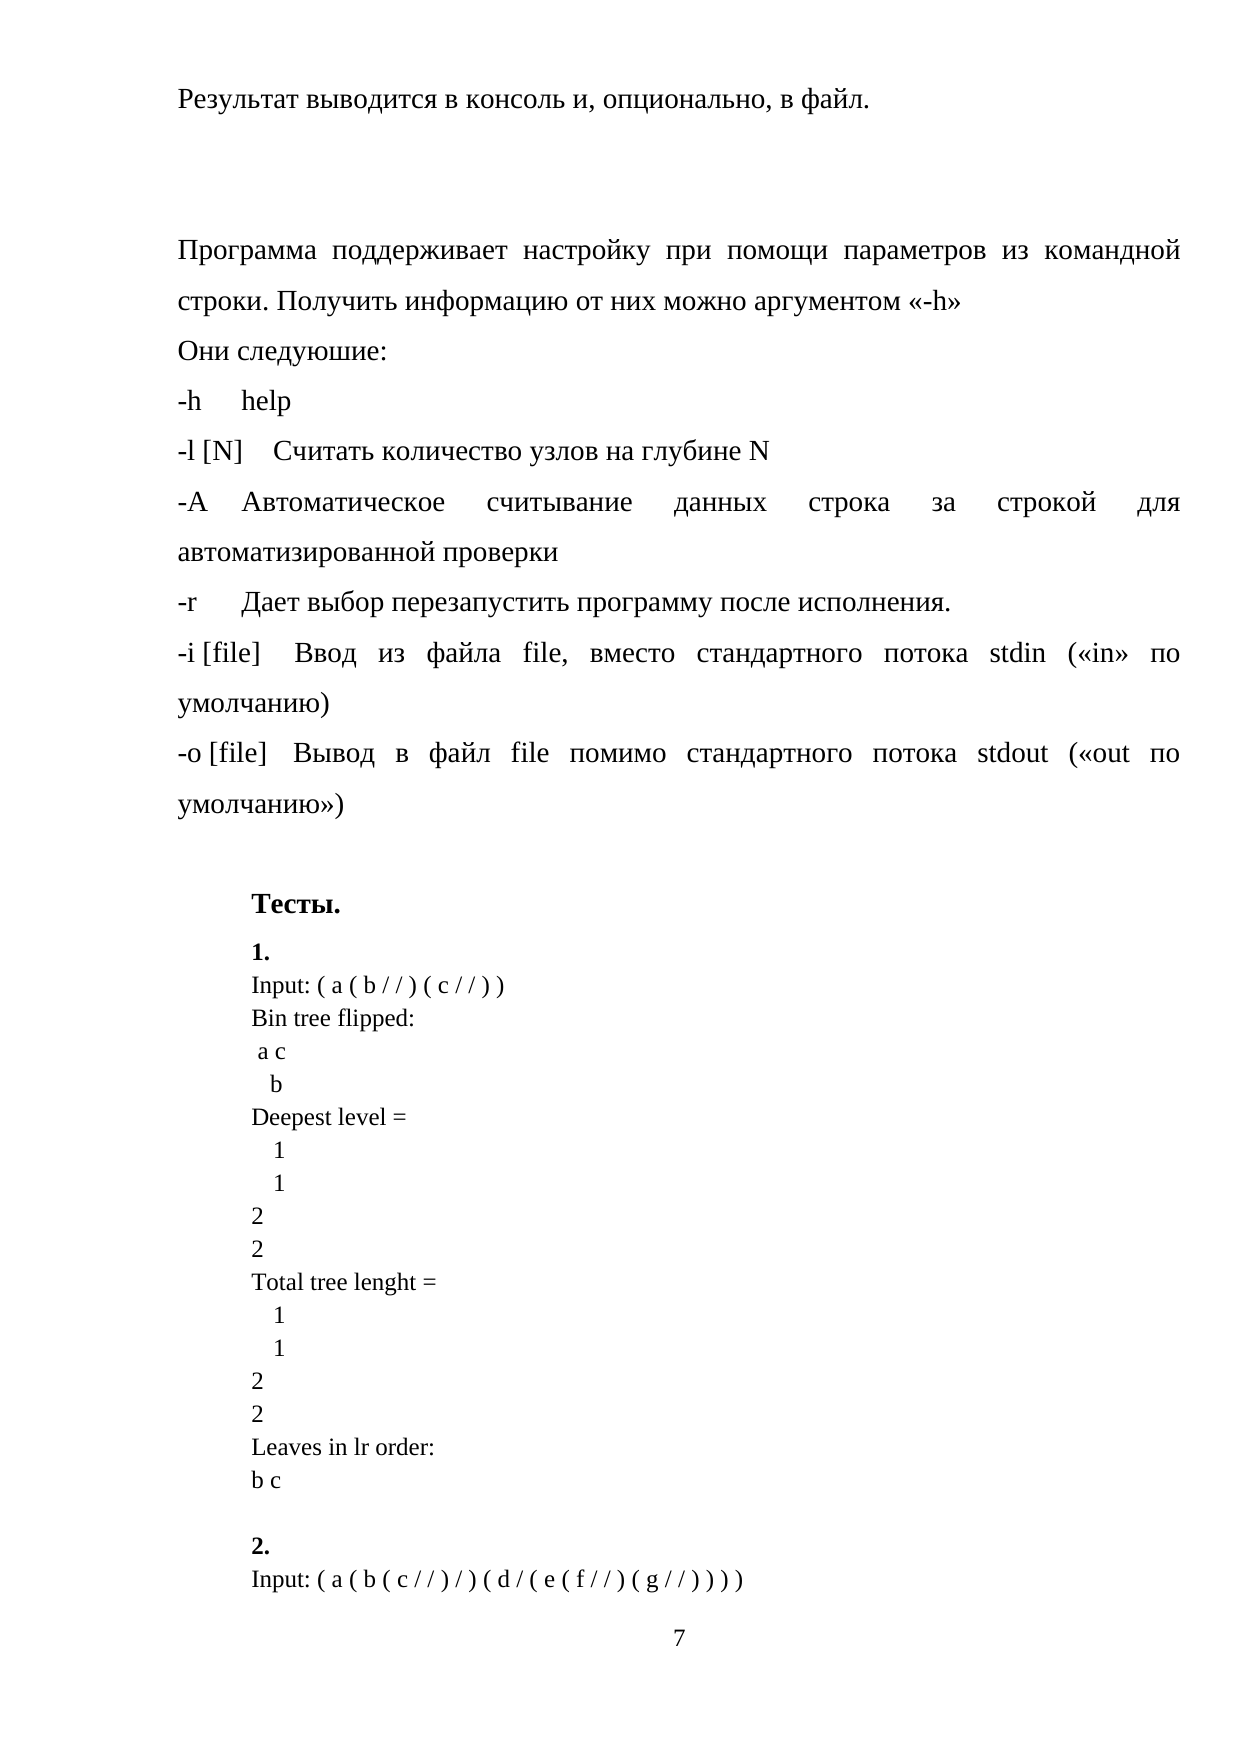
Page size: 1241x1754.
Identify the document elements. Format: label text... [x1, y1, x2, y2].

text 1 [177, 1168, 1181, 1197]
text -l [N] Считать количество узлов на глубине N [177, 433, 1181, 467]
text 1 [177, 1300, 1181, 1329]
text -i [file] Ввод из файла file, вместо стандартного потока stdin («in» по умолчанию) [177, 635, 1181, 719]
text 2 [177, 1234, 1181, 1263]
text Input: ( a ( b / / ) ( c / / ) ) [177, 970, 1181, 998]
text a c [177, 1036, 1181, 1064]
text Leaves in lr order: [177, 1432, 1181, 1461]
text -A Автоматическое считывание данных строка за строкой для автоматизированной проверки [177, 484, 1181, 568]
text 2 [177, 1399, 1181, 1428]
text 2. [177, 1531, 1181, 1560]
text Тесты. [177, 886, 1181, 920]
text -h help [177, 383, 1181, 417]
text Они следуюшие: [177, 333, 1181, 366]
text Программа поддерживает настройку при помощи параметров из командной строки. Получить информацию от них можно аргументом «-h» [177, 232, 1181, 316]
text -o [file] Вывод в файл file помимо стандартного потока stdout («out по умолчанию») [177, 735, 1181, 819]
text b c [177, 1465, 1181, 1494]
text 2 [177, 1201, 1181, 1229]
text Bin tree flipped: [177, 1003, 1181, 1031]
text Результат выводится в консоль и, опционально, в файл. [177, 81, 1181, 115]
text 1. [177, 937, 1181, 965]
text b [177, 1069, 1181, 1097]
text 2 [177, 1366, 1181, 1395]
text Total tree lenght = [177, 1267, 1181, 1296]
text Input: ( a ( b ( c / / ) / ) ( d / ( e ( f / / ) ( g / / ) ) ) ) [177, 1564, 1181, 1593]
text 1 [177, 1135, 1181, 1163]
text Deepest level = [177, 1102, 1181, 1131]
text -r Дает выбор перезапустить программу после исполнения. [177, 584, 1181, 618]
text 1 [177, 1333, 1181, 1362]
